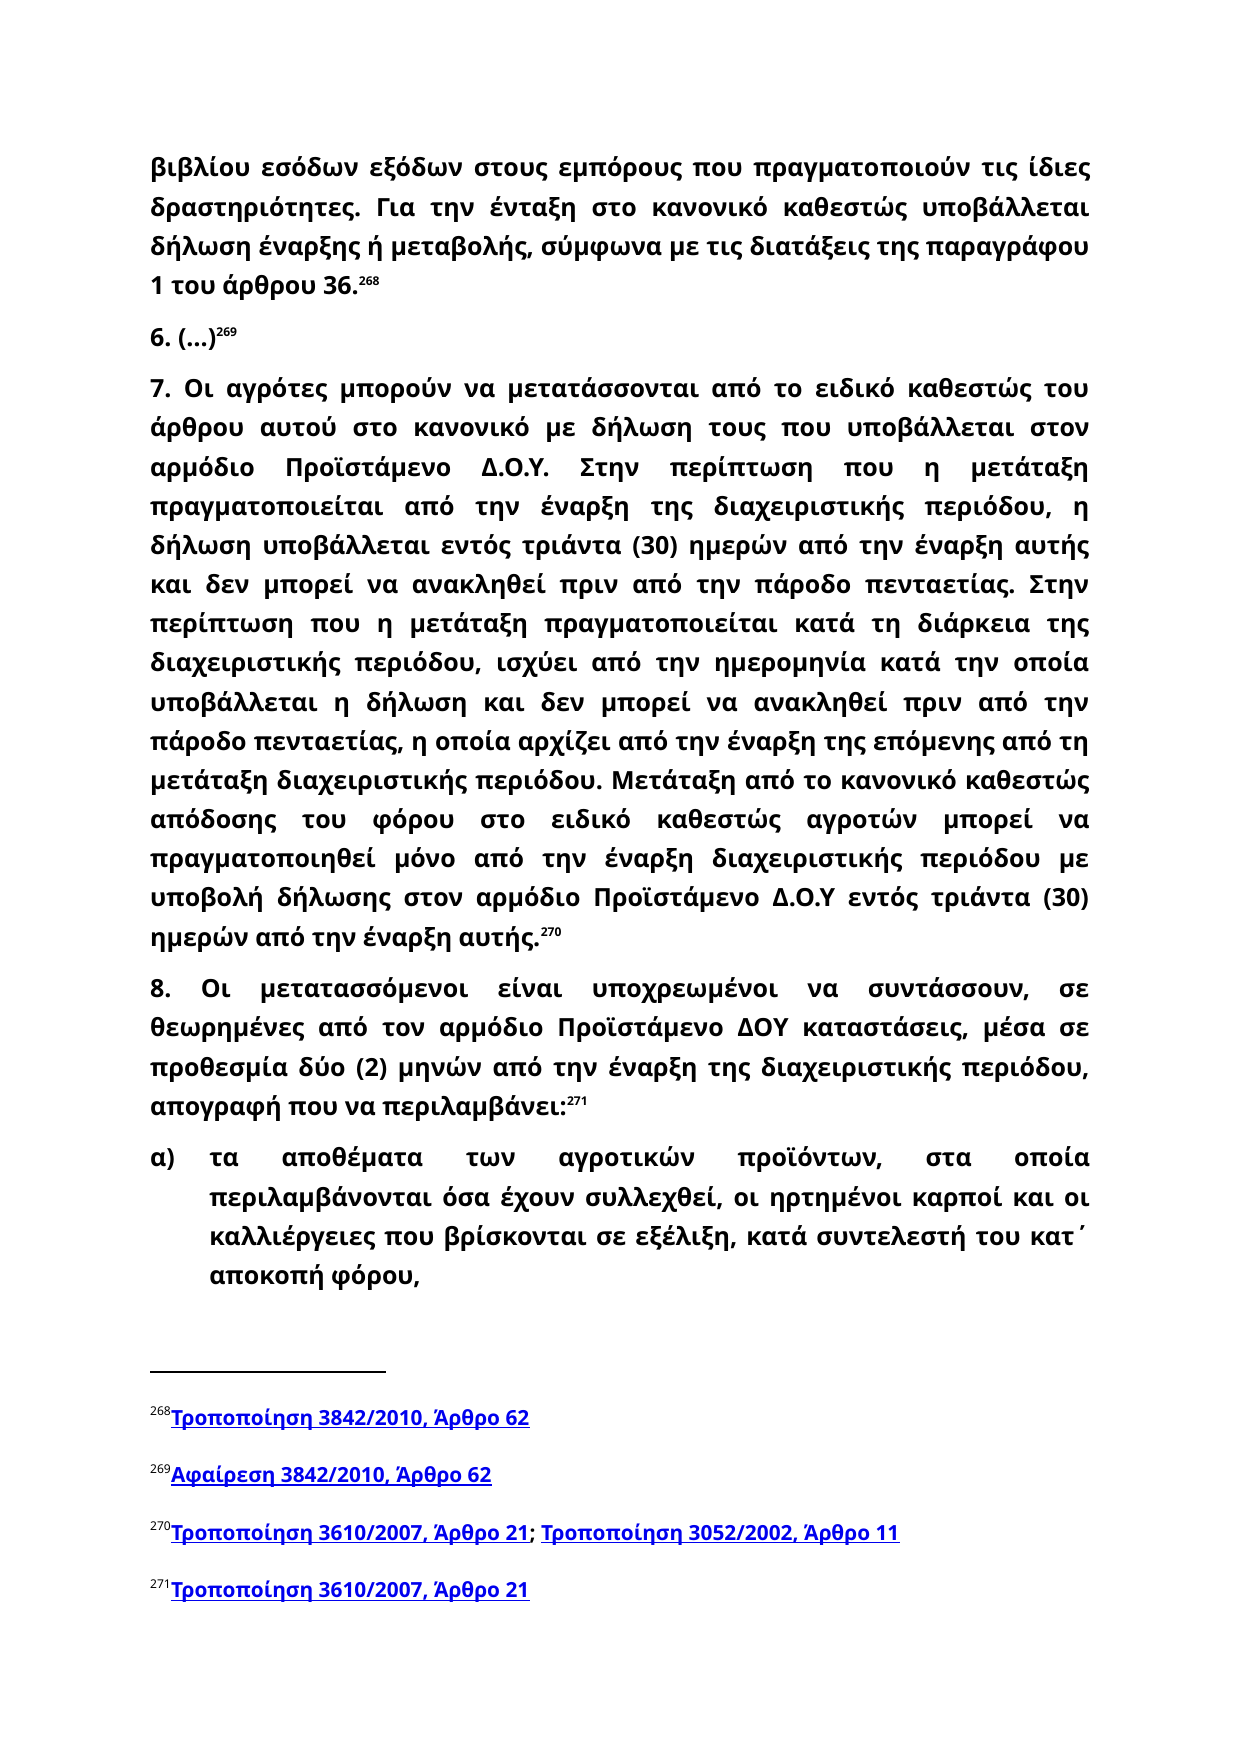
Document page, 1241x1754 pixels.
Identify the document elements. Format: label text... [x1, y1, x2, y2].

list α) τα αποθέματα των αγροτικών προϊόντων, στα οποία περιλαμβάνονται όσα έχουν συλλεχθεί, οι ηρτημένοι καρποί και οι καλλιέργειες που βρίσκονται σε εξέλιξη, κατά συντελεστή του κατ΄ αποκοπή φόρου, [150, 1140, 1090, 1292]
text 7. Οι αγρότες μπορούν να μετατάσσονται από το ειδικό καθεστώς του άρθρου αυτού στο κανονικό με δήλωση τους που υποβάλλεται στον αρμόδιο Προϊστάμενο Δ.Ο.Υ. Στην περίπτωση που η μετάταξη πραγματοποιείται από την έναρξη της διαχειριστικής περιόδου, η δήλωση υποβάλλεται εντός τριάντα (30) ημερών από την έναρξη αυτής και δεν μπορεί να ανακληθεί πριν από την πάροδο πενταετίας. Στην περίπτωση που η μετάταξη πραγματοποιείται κατά τη διάρκεια της διαχειριστικής περιόδου, ισχύει από την ημερομηνία κατά την οποία υποβάλλεται η δήλωση και δεν μπορεί να ανακληθεί πριν από την πάροδο πενταετίας, η οποία αρχίζει από την έναρξη της επόμενης από τη μετάταξη διαχειριστικής περιόδου. Μετάταξη από το κανονικό καθεστώς απόδοσης του φόρου στο ειδικό καθεστώς αγροτών μπορεί να πραγματοποιηθεί μόνο από την έναρξη διαχειριστικής περιόδου με υποβολή δήλωσης στον αρμόδιο Προϊστάμενο Δ.Ο.Υ εντός τριάντα (30) ημερών από την έναρξη αυτής. [150, 371, 1090, 953]
text Τροποποίηση 3610/2007, Άρθρο 21; Τροποποίηση 3052/2002, Άρθρο 11 [150, 1518, 1090, 1546]
text Τροποποίηση 3842/2010, Άρθρο 62 [150, 1403, 1090, 1431]
text 6. (…) [150, 319, 1090, 353]
text 8. Οι μετατασσόμενοι είναι υποχρεωμένοι να συντάσσουν, σε θεωρημένες από τον αρμόδιο Προϊστάμενο ΔΟΥ καταστάσεις, μέσα σε προθεσμία δύο (2) μηνών από την έναρξη της διαχειριστικής περιόδου, απογραφή που να περιλαμβάνει: [150, 971, 1090, 1122]
text Αφαίρεση 3842/2010, Άρθρο 62 [150, 1460, 1090, 1489]
text Τροποποίηση 3610/2007, Άρθρο 21 [150, 1576, 1090, 1604]
text βιβλίου εσόδων εξόδων στους εμπόρους που πραγματο­ποιούν τις ίδιες δραστηριότητες. Για την ένταξη στο κανονικό καθεστώς υποβάλλεται δήλωση έναρξης ή μεταβολής, σύμφωνα με τις διατάξεις της παραγράφου 1 του άρθρου 36. [150, 150, 1090, 302]
